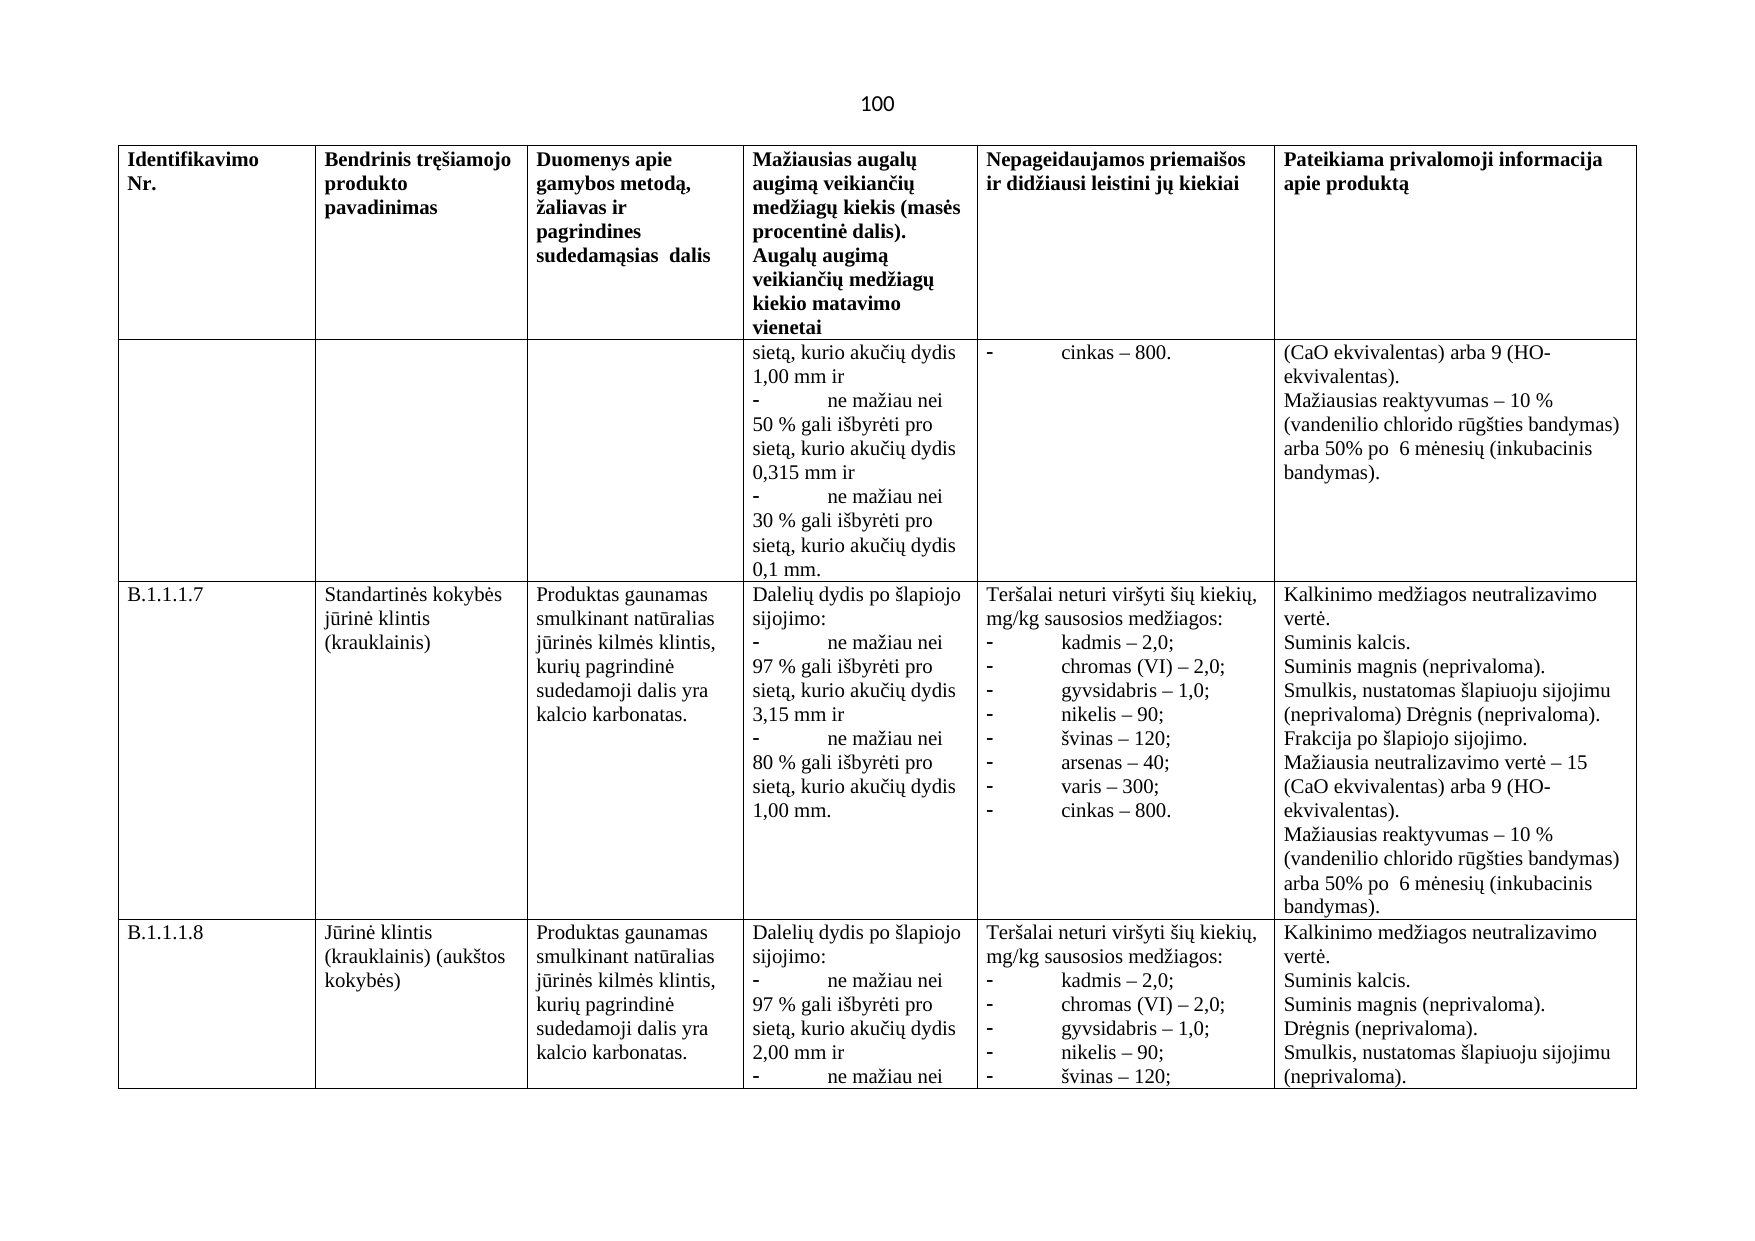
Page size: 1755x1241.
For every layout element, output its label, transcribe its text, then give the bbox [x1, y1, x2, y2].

table_cell B.1.1.1.7 [119, 582, 315, 918]
table_cell  cinkas – 800. [978, 340, 1274, 581]
table_header Bendrinis tręšiamojo produkto pavadinimas [316, 146, 527, 339]
table_cell [528, 340, 743, 581]
table_cell [316, 340, 527, 581]
table_cell Kalkinimo medžiagos neutralizavimo vertė. Suminis kalcis. Suminis magnis (neprivaloma). Drėgnis (neprivaloma). Smulkis, nustatomas šlapiuoju sijojimu (neprivaloma). [1275, 920, 1636, 1088]
table_cell [119, 340, 315, 581]
table_cell sietą, kurio akučių dydis 1,00 mm ir  ne mažiau nei 50 % gali išbyrėti pro sietą, kurio akučių dydis 0,315 mm ir  ne mažiau nei 30 % gali išbyrėti pro sietą, kurio akučių dydis 0,1 mm. [744, 340, 977, 581]
table_cell Dalelių dydis po šlapiojo sijojimo:  ne mažiau nei 97 % gali išbyrėti pro sietą, kurio akučių dydis 2,00 mm ir  ne mažiau nei [744, 920, 977, 1088]
table_cell Standartinės kokybės jūrinė klintis (krauklainis) [316, 582, 527, 918]
table_cell Teršalai neturi viršyti šių kiekių, mg/kg sausosios medžiagos:  kadmis – 2,0;  chromas (VI) – 2,0;  gyvsidabris – 1,0;  nikelis – 90;  švinas – 120;  arsenas – 40;  varis – 300;  cinkas – 800. [978, 582, 1274, 918]
table_cell Teršalai neturi viršyti šių kiekių, mg/kg sausosios medžiagos:  kadmis – 2,0;  chromas (VI) – 2,0;  gyvsidabris – 1,0;  nikelis – 90;  švinas – 120; [978, 920, 1274, 1088]
table_cell Kalkinimo medžiagos neutralizavimo vertė. Suminis kalcis. Suminis magnis (neprivaloma). Smulkis, nustatomas šlapiuoju sijojimu (neprivaloma) Drėgnis (neprivaloma). Frakcija po šlapiojo sijojimo. Mažiausia neutralizavimo vertė – 15 (CaO ekvivalentas) arba 9 (HO- ekvivalentas). Mažiausias reaktyvumas – 10 % (vandenilio chlorido rūgšties bandymas) arba 50% po 6 mėnesių (inkubacinis bandymas). [1275, 582, 1636, 918]
table_cell Jūrinė klintis (krauklainis) (aukštos kokybės) [316, 920, 527, 1088]
table_header Duomenys apie gamybos metodą, žaliavas ir pagrindines sudedamąsias dalis [528, 146, 743, 339]
table_header Identifikavimo Nr. [119, 146, 315, 339]
table_cell (CaO ekvivalentas) arba 9 (HO- ekvivalentas). Mažiausias reaktyvumas – 10 % (vandenilio chlorido rūgšties bandymas) arba 50% po 6 mėnesių (inkubacinis bandymas). [1275, 340, 1636, 581]
table_header Mažiausias augalų augimą veikiančių medžiagų kiekis (masės procentinė dalis). Augalų augimą veikiančių medžiagų kiekio matavimo vienetai [744, 146, 977, 339]
table_header Nepageidaujamos priemaišos ir didžiausi leistini jų kiekiai [978, 146, 1274, 339]
table_cell Produktas gaunamas smulkinant natūralias jūrinės kilmės klintis, kurių pagrindinė sudedamoji dalis yra kalcio karbonatas. [528, 582, 743, 918]
table_header Pateikiama privalomoji informacija apie produktą [1275, 146, 1636, 339]
table_cell Produktas gaunamas smulkinant natūralias jūrinės kilmės klintis, kurių pagrindinė sudedamoji dalis yra kalcio karbonatas. [528, 920, 743, 1088]
table_cell Dalelių dydis po šlapiojo sijojimo:  ne mažiau nei 97 % gali išbyrėti pro sietą, kurio akučių dydis 3,15 mm ir  ne mažiau nei 80 % gali išbyrėti pro sietą, kurio akučių dydis 1,00 mm. [744, 582, 977, 918]
table_cell B.1.1.1.8 [119, 920, 315, 1088]
